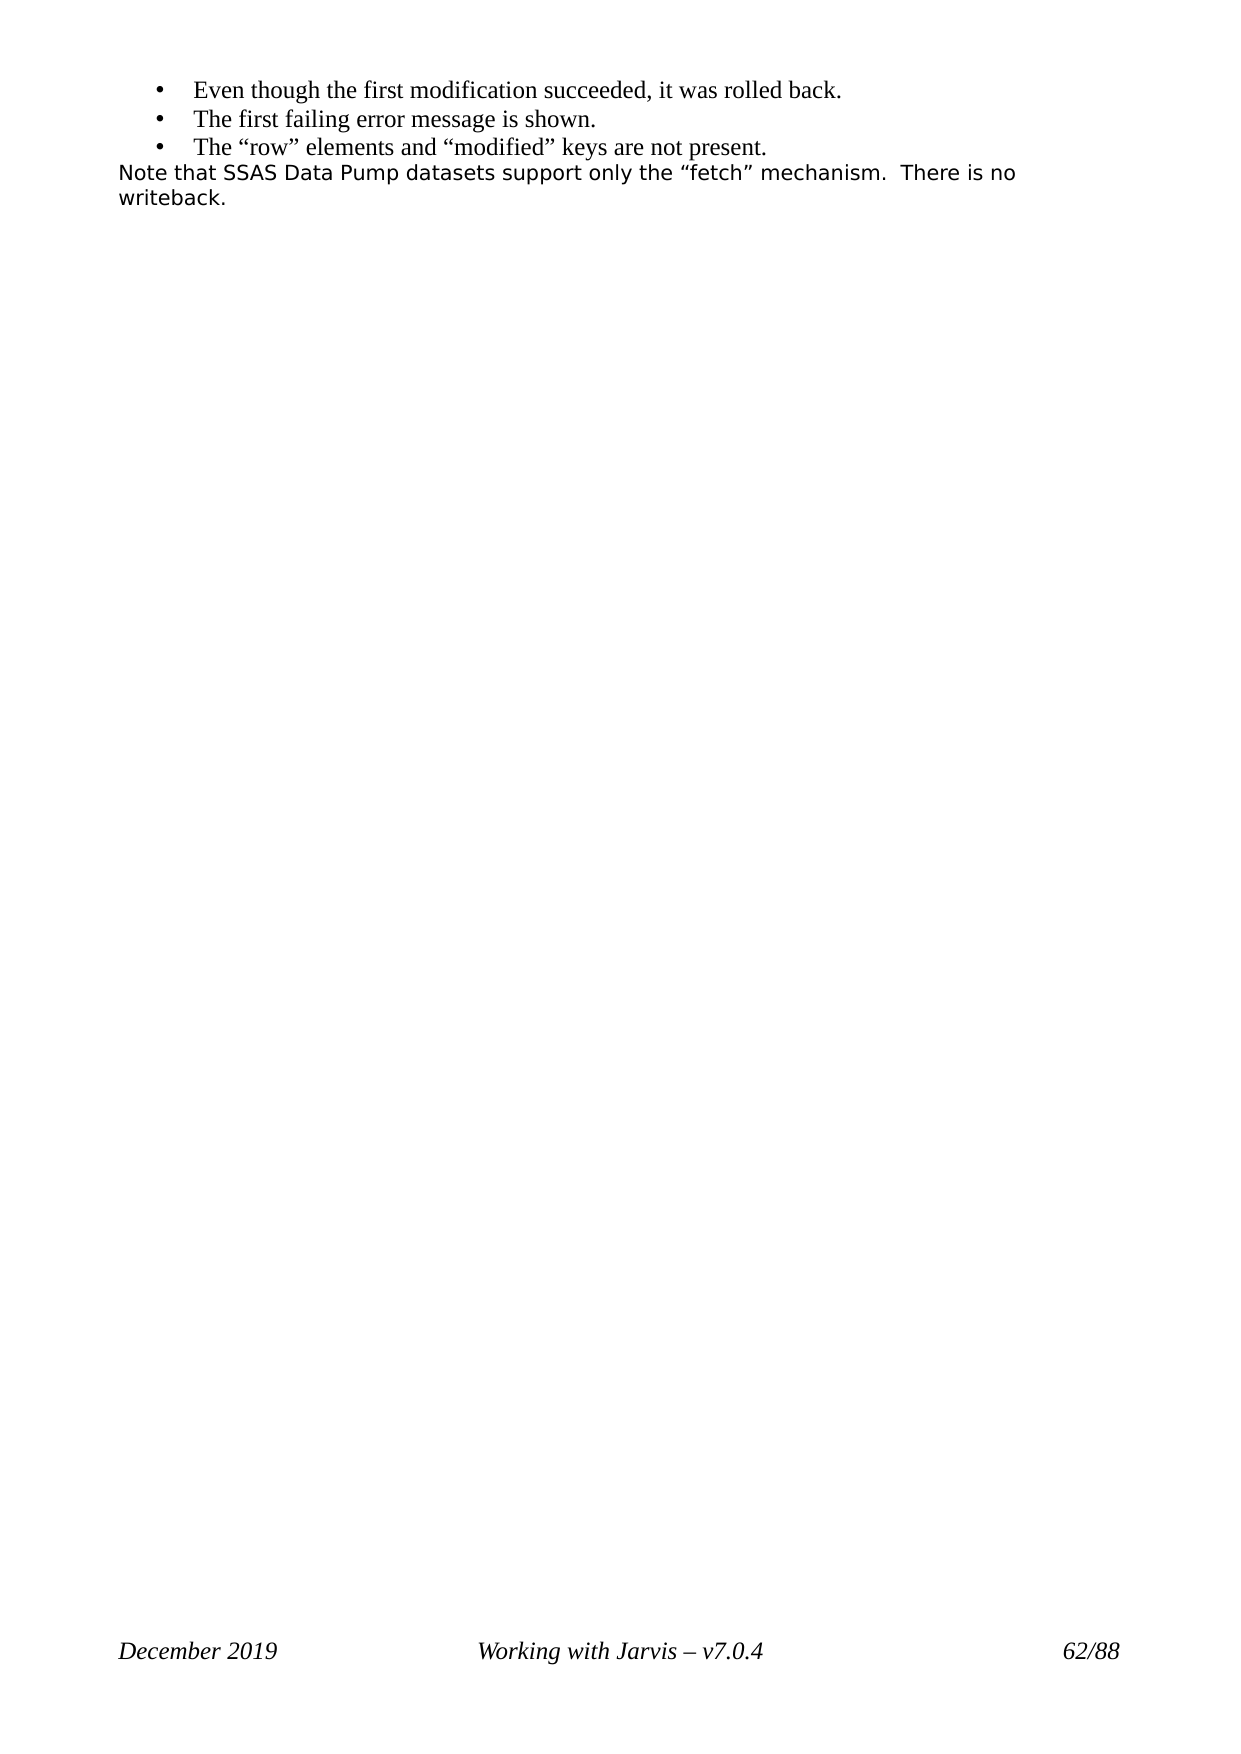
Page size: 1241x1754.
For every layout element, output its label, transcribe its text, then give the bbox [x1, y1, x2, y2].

list The first failing error message is shown. [156, 104, 1122, 132]
list The “row” elements and “modified” keys are not present. [156, 132, 1122, 161]
list Even though the first modification succeeded, it was rolled back. [156, 75, 1122, 104]
text Note that SSAS Data Pump datasets support only the “fetch” mechanism. There is no writeback. [118, 161, 1122, 210]
